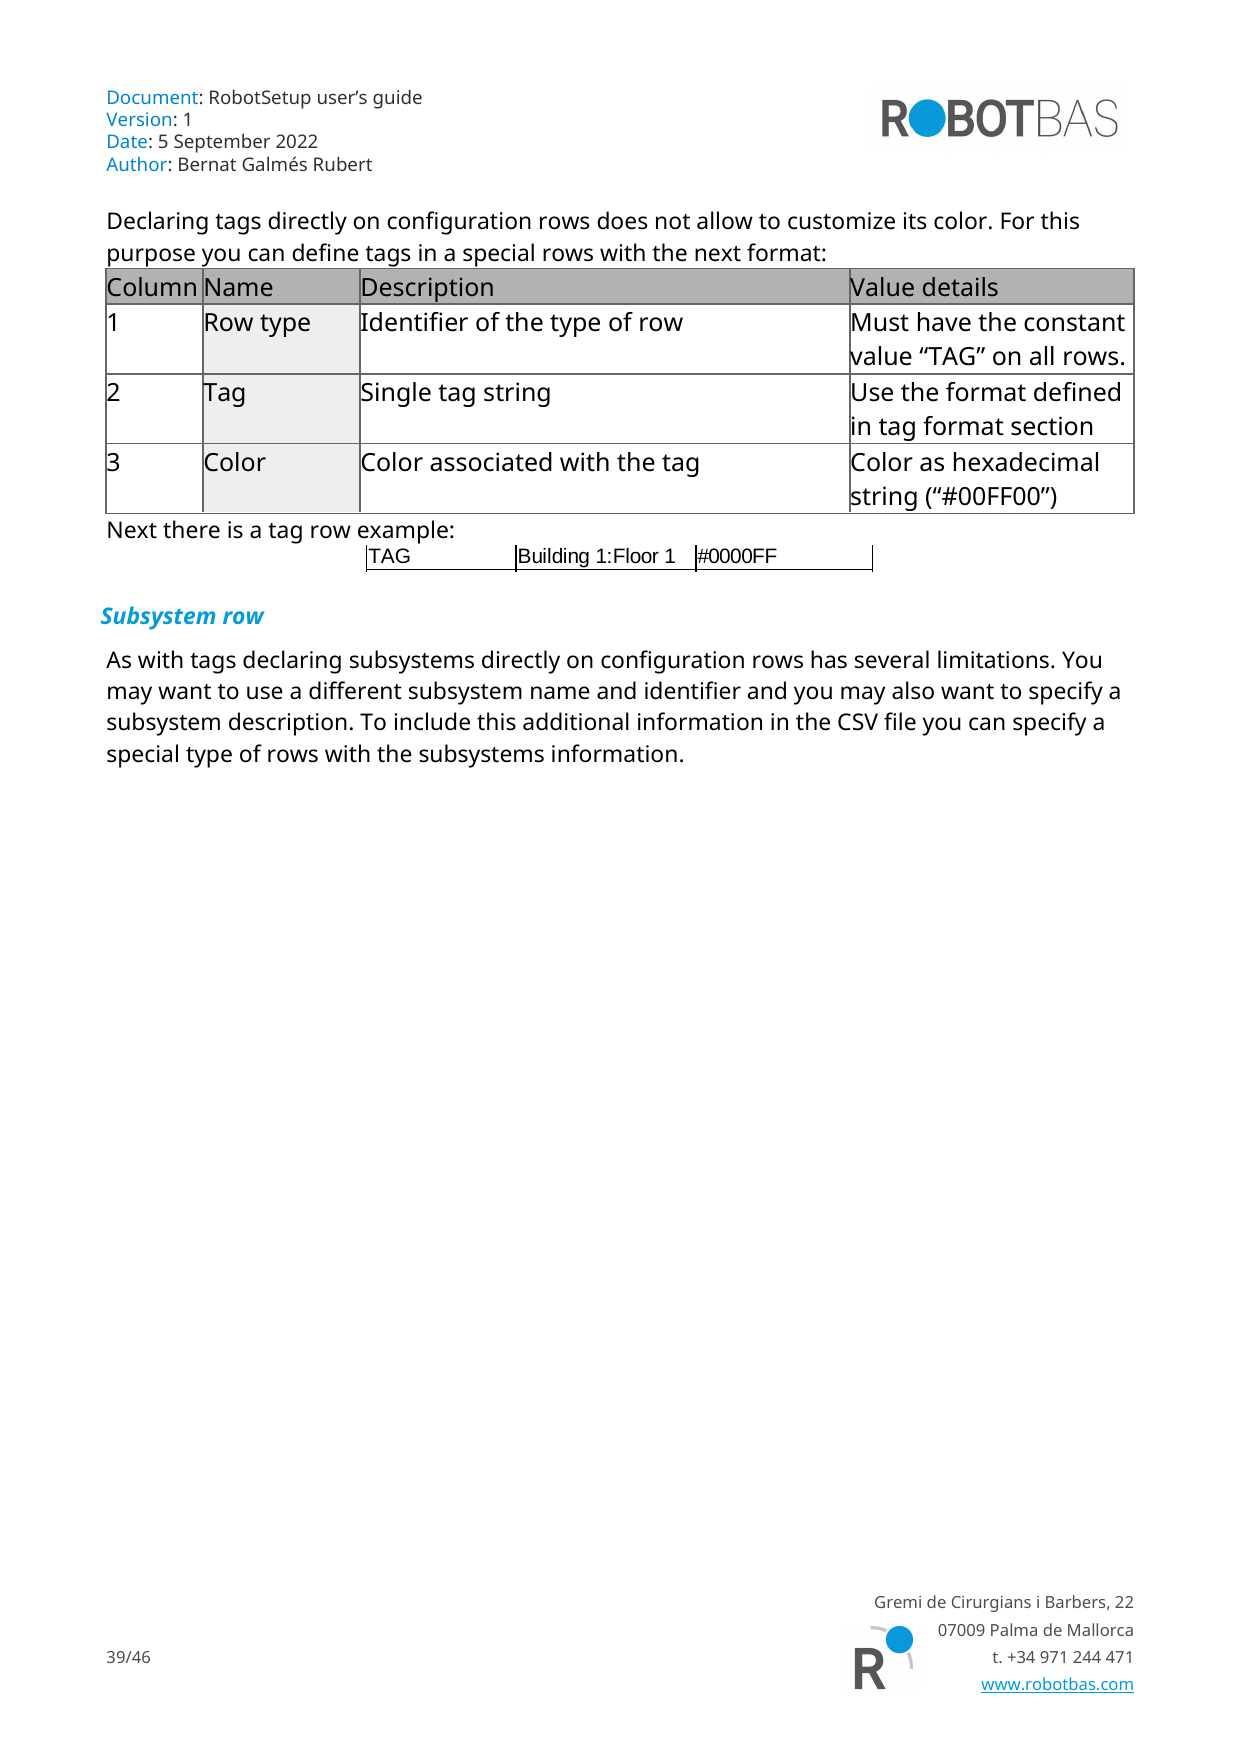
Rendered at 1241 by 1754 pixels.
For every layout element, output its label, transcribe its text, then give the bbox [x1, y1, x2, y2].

table_cell Use the format defined in tag format section [851, 375, 1133, 443]
table_cell 1 [107, 305, 202, 373]
table_header Value details [851, 269, 1133, 303]
table_cell 3 [107, 444, 202, 512]
subtitle Subsystem row [100, 600, 1134, 631]
table_cell Color as hexadecimal string (“#00FF00”) [851, 444, 1133, 512]
table_cell Color [204, 444, 359, 512]
picture [844, 1623, 923, 1692]
table_cell Single tag string [361, 375, 849, 443]
table_cell Identifier of the type of row [361, 305, 849, 373]
table_cell 2 [107, 375, 202, 443]
table_cell Must have the constant value “TAG” on all rows. [851, 305, 1133, 373]
text As with tags declaring subsystems directly on configuration rows has several limitations. You may want to use a different subsystem name and identifier and you may also want to specify a subsystem description. To include this additional information in the CSV file you can specify a special type of rows with the subsystems information. [106, 644, 1134, 769]
table_header Column [107, 269, 202, 303]
text Next there is a tag row example: [106, 514, 1134, 545]
table_header Name [204, 269, 359, 303]
table_header Description [361, 269, 849, 303]
table_cell Color associated with the tag [361, 444, 849, 512]
picture [869, 86, 1125, 153]
text Declaring tags directly on configuration rows does not allow to customize its color. For this purpose you can define tags in a special rows with the next format: [106, 205, 1134, 268]
table_cell Row type [204, 305, 359, 373]
table_cell Tag [204, 375, 359, 443]
